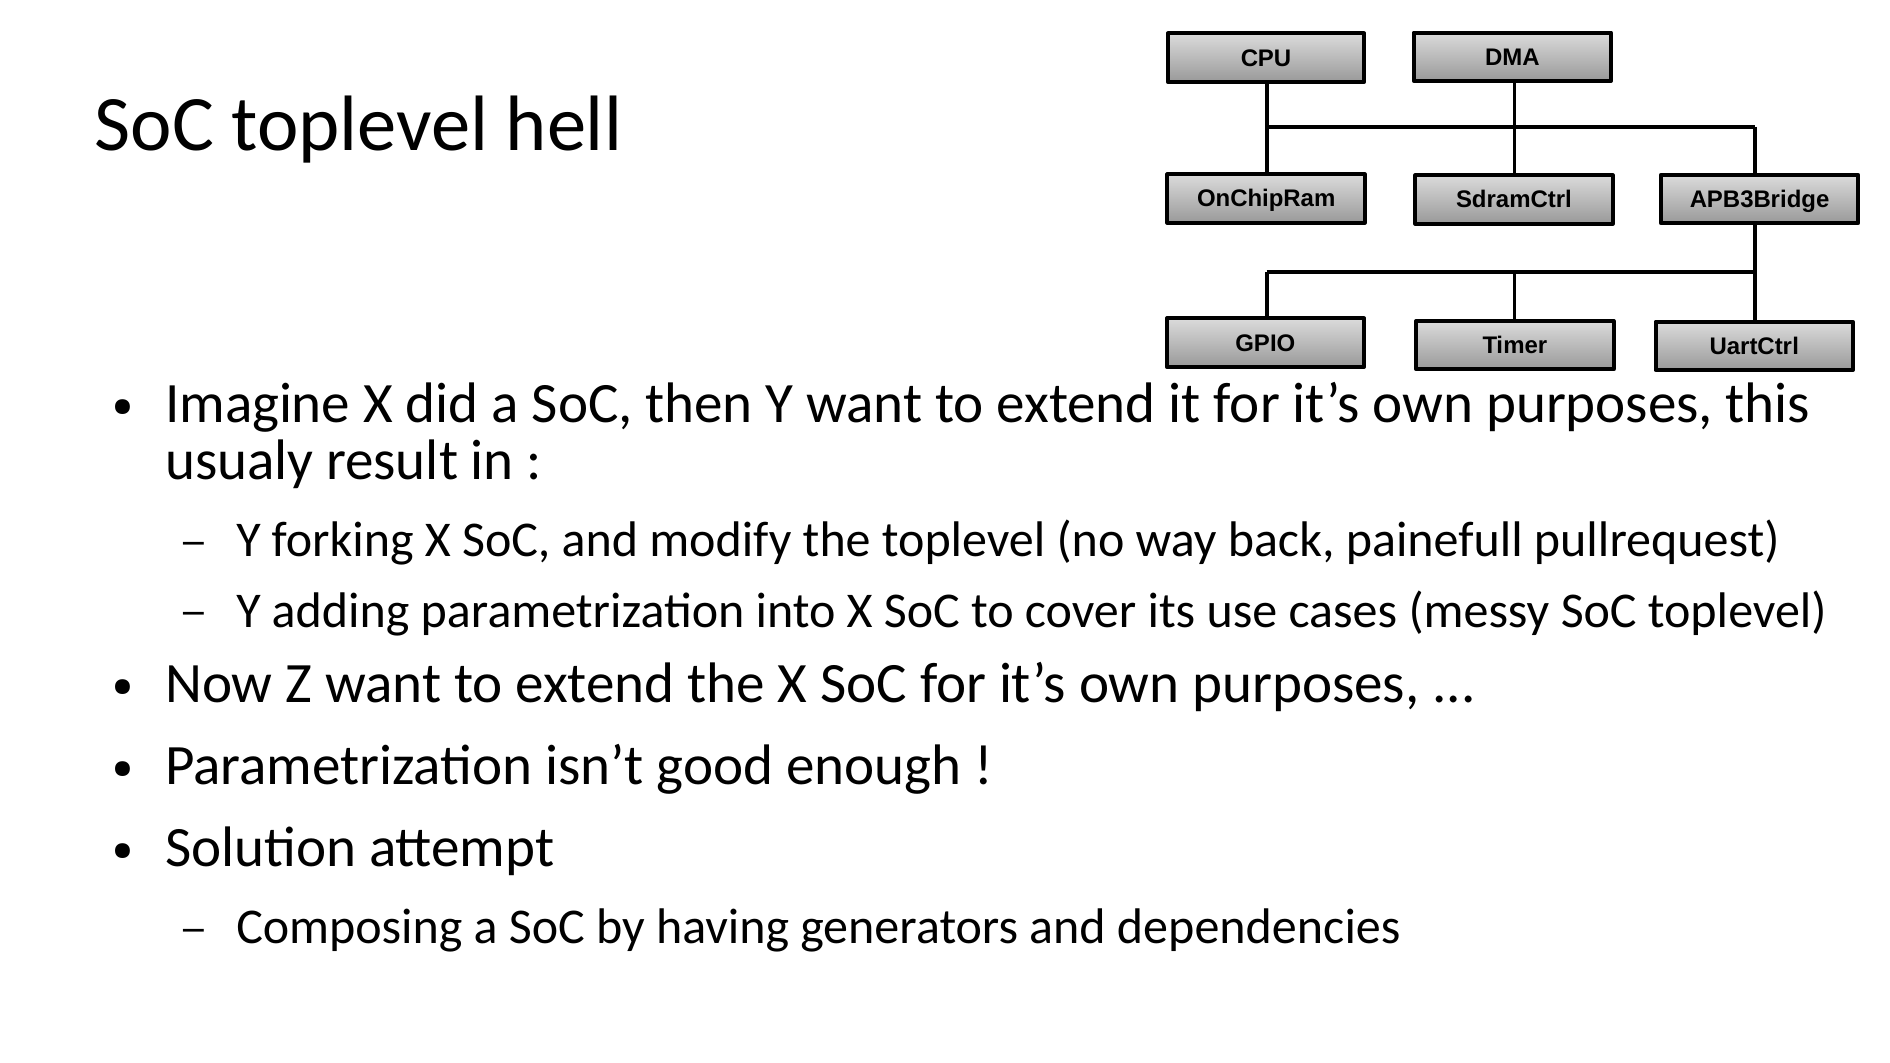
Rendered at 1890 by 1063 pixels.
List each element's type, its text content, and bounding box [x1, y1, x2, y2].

list Imagine X did a SoC, then Y want to extend it for it’s own purposes, this usualy result in : Y forking X SoC, and modify the toplevel (no way back, painefull pullrequest) Y adding parametrization into X SoC to cover its use cases (messy SoC toplevel) Now Z want to extend the X SoC for it’s own purposes, ... Parametrization isn’t good enough ! Solution attempt Composing a SoC by having generators and dependencies [94, 380, 1843, 1063]
title SoC toplevel hell [94, 42, 1164, 220]
picture [1164, 30, 1861, 373]
